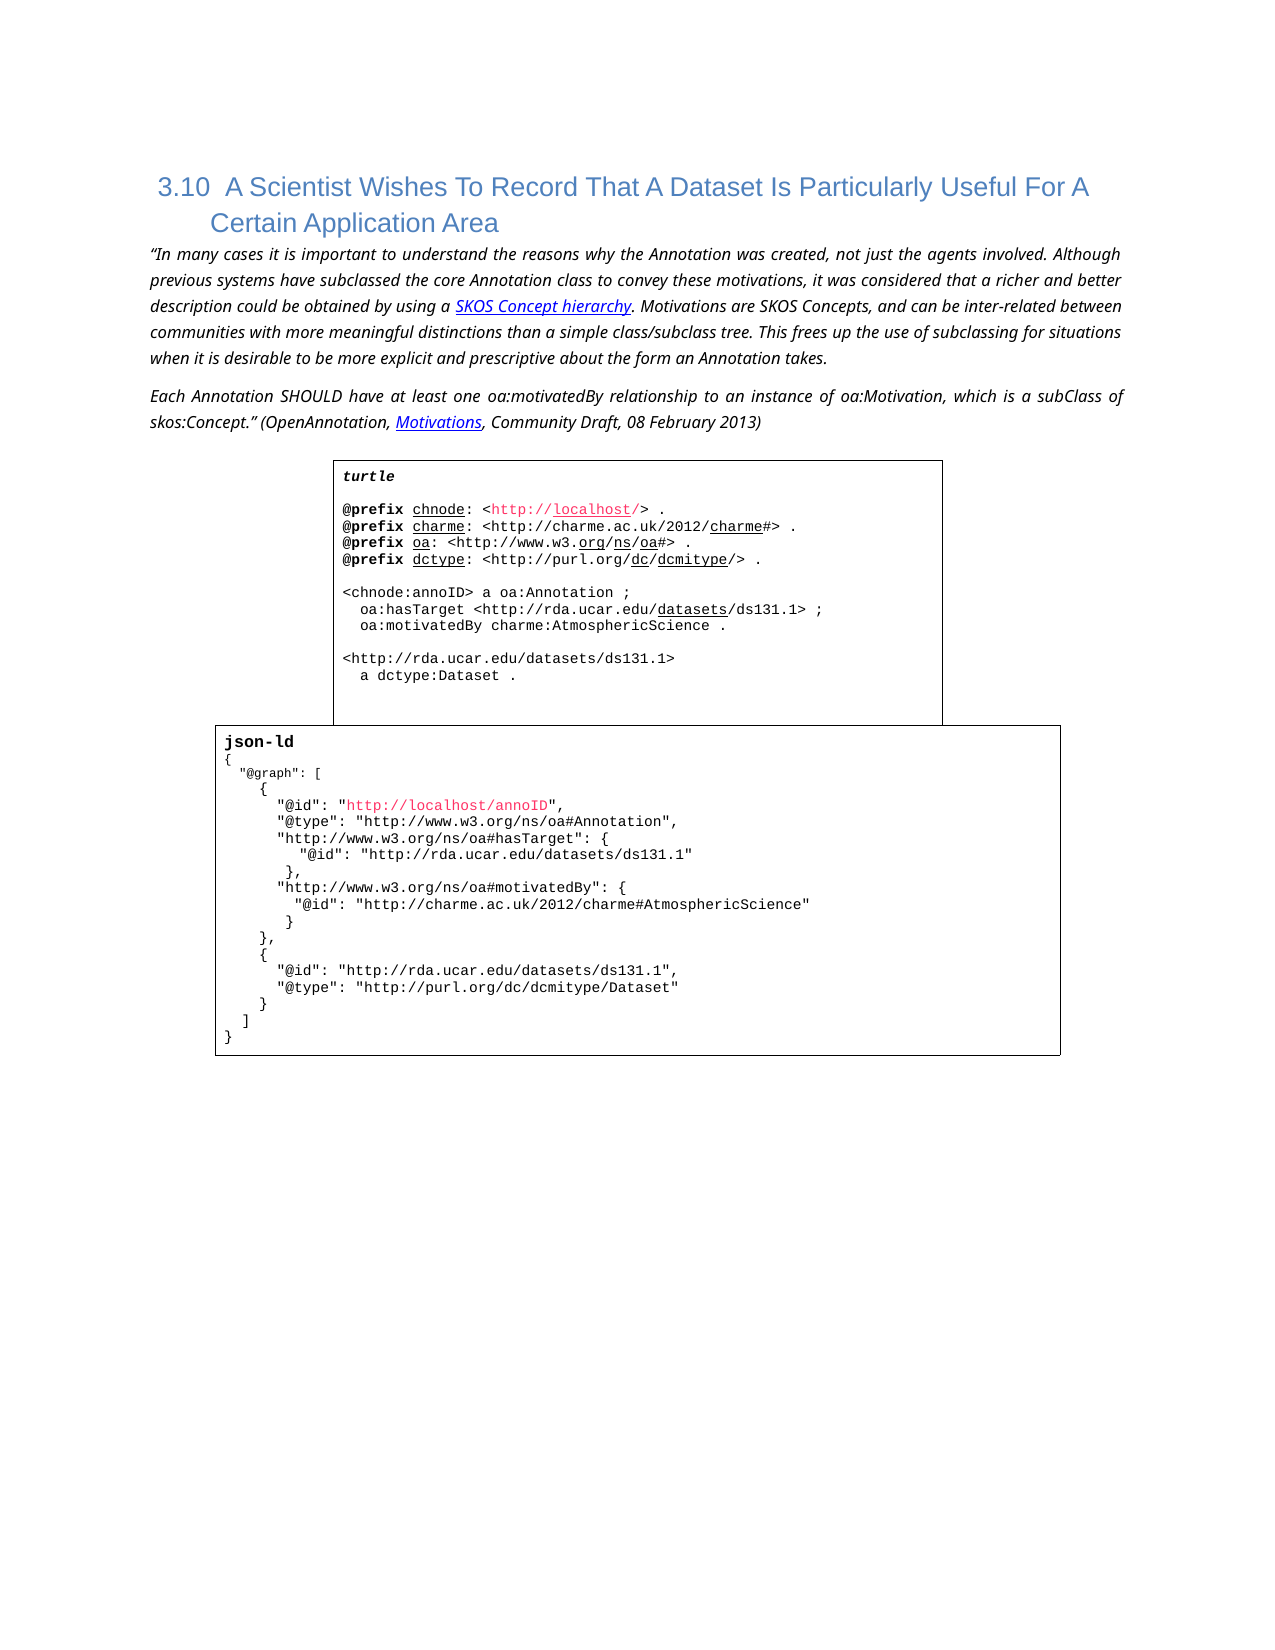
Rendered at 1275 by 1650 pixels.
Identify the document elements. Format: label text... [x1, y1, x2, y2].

text a dctype:Dataset . [342, 668, 933, 685]
text "@type": "http://purl.org/dc/dcmitype/Dataset" [224, 980, 1051, 997]
text oa:hasTarget <http://rda.ucar.edu/datasets/ds131.1> ; [342, 602, 933, 618]
subtitle A scientist wishes to record that a dataset is particularly useful for a certain application area [150, 171, 1125, 238]
text json-ld [224, 734, 1051, 753]
text oa:motivatedBy charme:AtmosphericScience . [342, 618, 933, 635]
text "http://www.w3.org/ns/oa#motivatedBy": { [224, 881, 1051, 897]
text }, [224, 864, 1051, 881]
text "@type": "http://www.w3.org/ns/oa#Annotation", [224, 814, 1051, 831]
text @prefix charme: <http://charme.ac.uk/2012/charme#> . [342, 519, 933, 536]
text } [224, 997, 1051, 1013]
text turtle [342, 469, 933, 486]
text ] [224, 1013, 1051, 1030]
text <http://rda.ucar.edu/datasets/ds131.1> [342, 652, 933, 668]
text }, [224, 930, 1051, 947]
text "http://www.w3.org/ns/oa#hasTarget": { [224, 831, 1051, 847]
text @prefix dctype: <http://purl.org/dc/dcmitype/> . [342, 552, 933, 569]
text "@id": "http://rda.ucar.edu/datasets/ds131.1" [224, 847, 1051, 864]
text { [224, 781, 1051, 798]
text "@id": "http://rda.ucar.edu/datasets/ds131.1", [224, 963, 1051, 980]
text } [224, 914, 1051, 930]
text { [224, 947, 1051, 963]
text “In many cases it is important to understand the reasons why the Annotation was created, not just the agents involved. Although previous systems have subclassed the core Annotation class to convey these motivations, it was considered that a richer and better description could be obtained by using a SKOS Concept hierarchy. Motivations are SKOS Concepts, and can be inter-related between communities with more meaningful distinctions than a simple class/subclass tree. This frees up the use of subclassing for situations when it is desirable to be more explicit and prescriptive about the form an Annotation takes. [150, 243, 1125, 369]
text @prefix oa: <http://www.w3.org/ns/oa#> . [342, 536, 933, 552]
text <chnode:annoID> a oa:Annotation ; [342, 585, 933, 602]
text { [224, 753, 1051, 767]
text @prefix chnode: <http://localhost/> . [342, 502, 933, 519]
text "@id": "http://localhost/annoID", [224, 798, 1051, 814]
text Each Annotation SHOULD have at least one oa:motivatedBy relationship to an instance of oa:Motivation, which is a subClass of skos:Concept.” (OpenAnnotation, Motivations, Community Draft, 08 February 2013) [150, 385, 1125, 433]
text "@id": "http://charme.ac.uk/2012/charme#AtmosphericScience" [224, 897, 1051, 914]
text "@graph": [ [224, 767, 1051, 781]
text } [224, 1030, 1051, 1046]
